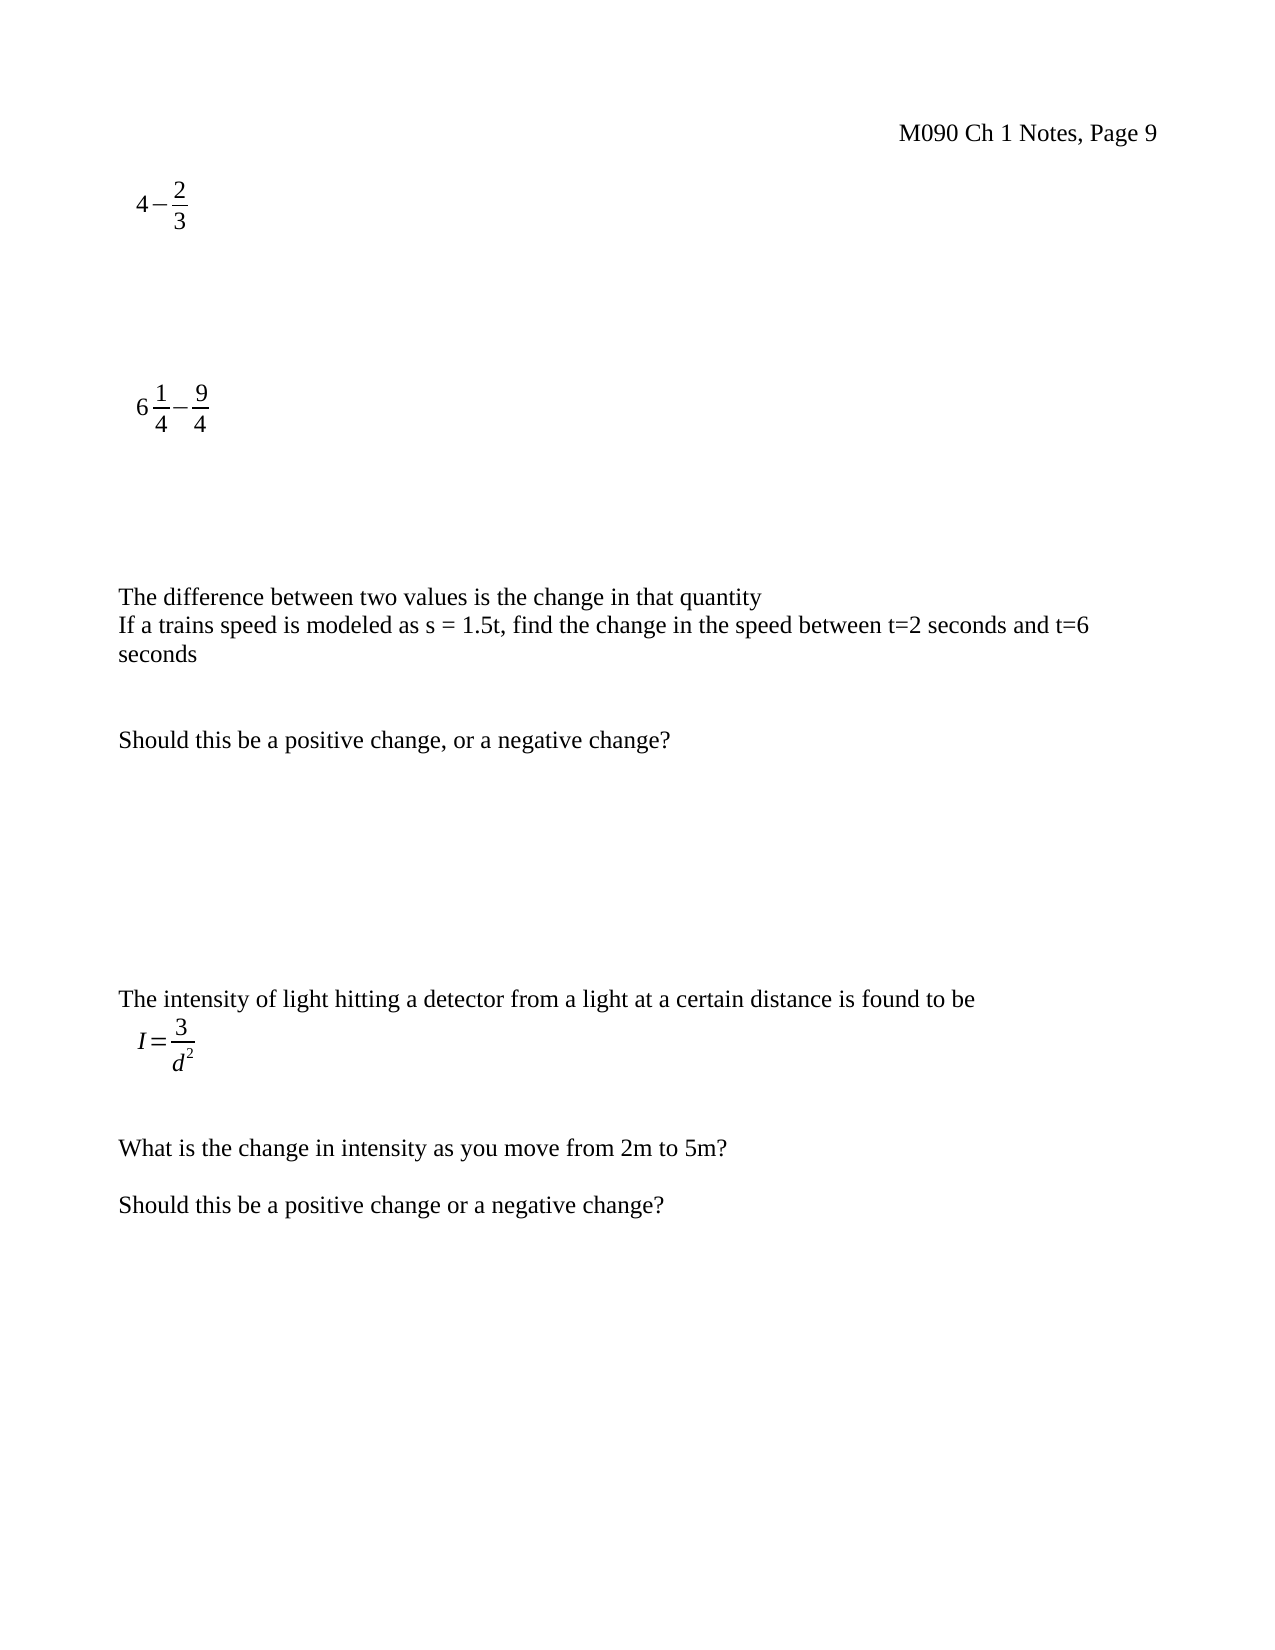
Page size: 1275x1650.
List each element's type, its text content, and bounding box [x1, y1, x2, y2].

text The intensity of light hitting a detector from a light at a certain distance is found to be [118, 984, 1157, 1013]
text Should this be a positive change, or a negative change? [118, 726, 1157, 754]
text If a trains speed is modeled as s = 1.5t, find the change in the speed between t=2 seconds and t=6 seconds [118, 611, 1157, 668]
text Should this be a positive change or a negative change? [118, 1191, 1157, 1219]
text What is the change in intensity as you move from 2m to 5m? [118, 1133, 1157, 1162]
text The difference between two values is the change in that quantity [118, 582, 1157, 611]
